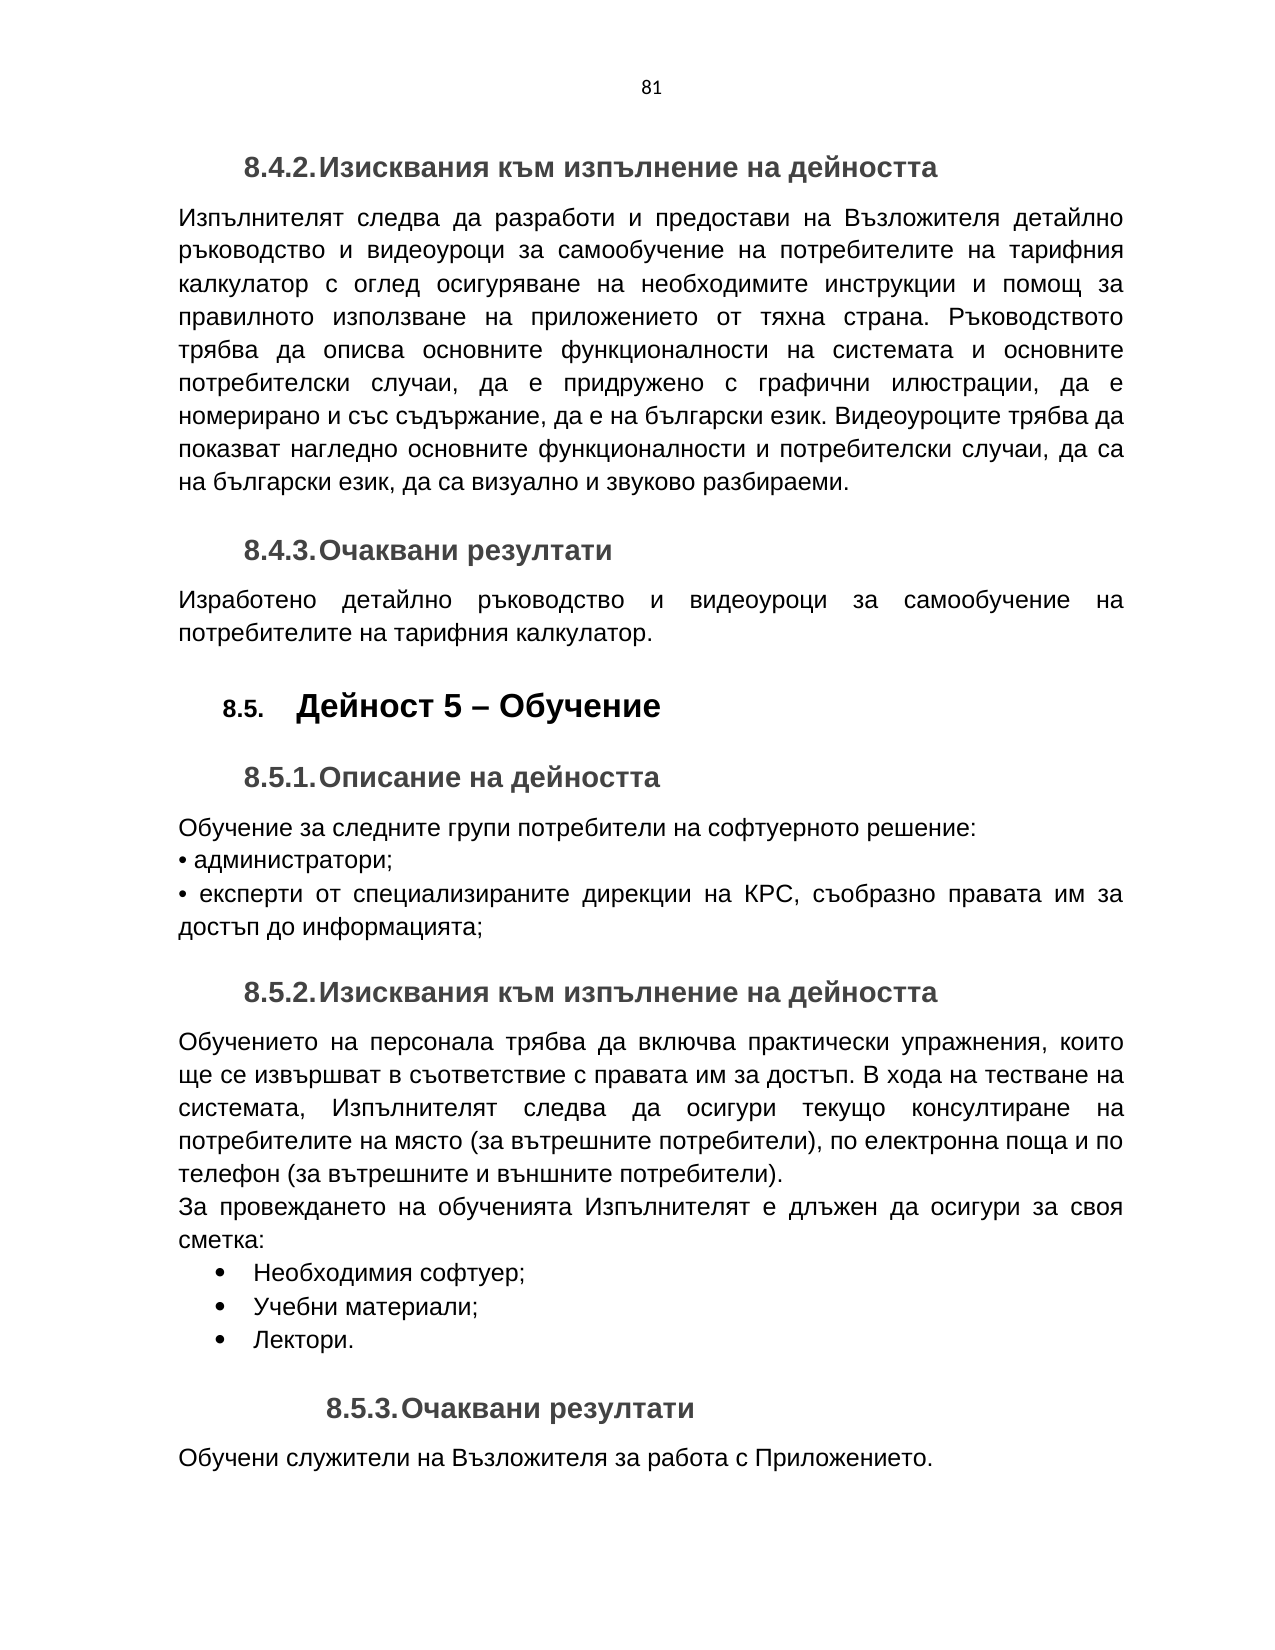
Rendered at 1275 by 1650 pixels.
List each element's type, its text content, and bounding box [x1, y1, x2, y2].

subtitle Очаквани резултати [244, 533, 1125, 566]
text Обучени служители на Възложителя за работа с Приложението. [178, 1443, 1125, 1472]
list Необходимия софтуер; [216, 1258, 1125, 1287]
subtitle Изисквания към изпълнение на дейността [244, 975, 1125, 1008]
subtitle Описание на дейността [244, 760, 1125, 793]
text • експерти от специализираните дирекции на КРС, съобразно правата им за достъп до информацията; [178, 878, 1125, 940]
list Учебни материали; [216, 1292, 1125, 1320]
text За провеждането на обученията Изпълнителят е длъжен да осигури за своя сметка: [178, 1192, 1125, 1254]
text • администратори; [178, 846, 1125, 874]
text Изработено детайлно ръководство и видеоуроци за самообучение на потребителите на тарифния калкулатор. [178, 585, 1125, 647]
text Изпълнителят следва да разработи и предостави на Възложителя детайлно ръководство и видеоуроци за самообучение на потребителите на тарифния калкулатор с оглед осигуряване на необходимите инструкции и помощ за правилното използване на приложението от тяхна страна. Ръководството трябва да описва основните функционалности на системата и основните потребителски случаи, да е придружено с графични илюстрации, да е номерирано и със съдържание, да е на български език. Видеоуроците трябва да показват нагледно основните функционалности и потребителски случаи, да са на български език, да са визуално и звуково разбираеми. [178, 202, 1125, 495]
text Обучение за следните групи потребители на софтуерното решение: [178, 812, 1125, 841]
list Лектори. [216, 1325, 1125, 1353]
subtitle Дейност 5 – Обучение [222, 686, 1125, 724]
subtitle Изисквания към изпълнение на дейността [244, 150, 1125, 183]
subtitle Очаквани резултати [326, 1391, 1125, 1424]
text Обучението на персонала трябва да включва практически упражнения, които ще се извършват в съответствие с правата им за достъп. В хода на тестване на системата, Изпълнителят следва да осигури текущо консултиране на потребителите на място (за вътрешните потребители), по електронна поща и по телефон (за вътрешните и външните потребители). [178, 1027, 1125, 1188]
